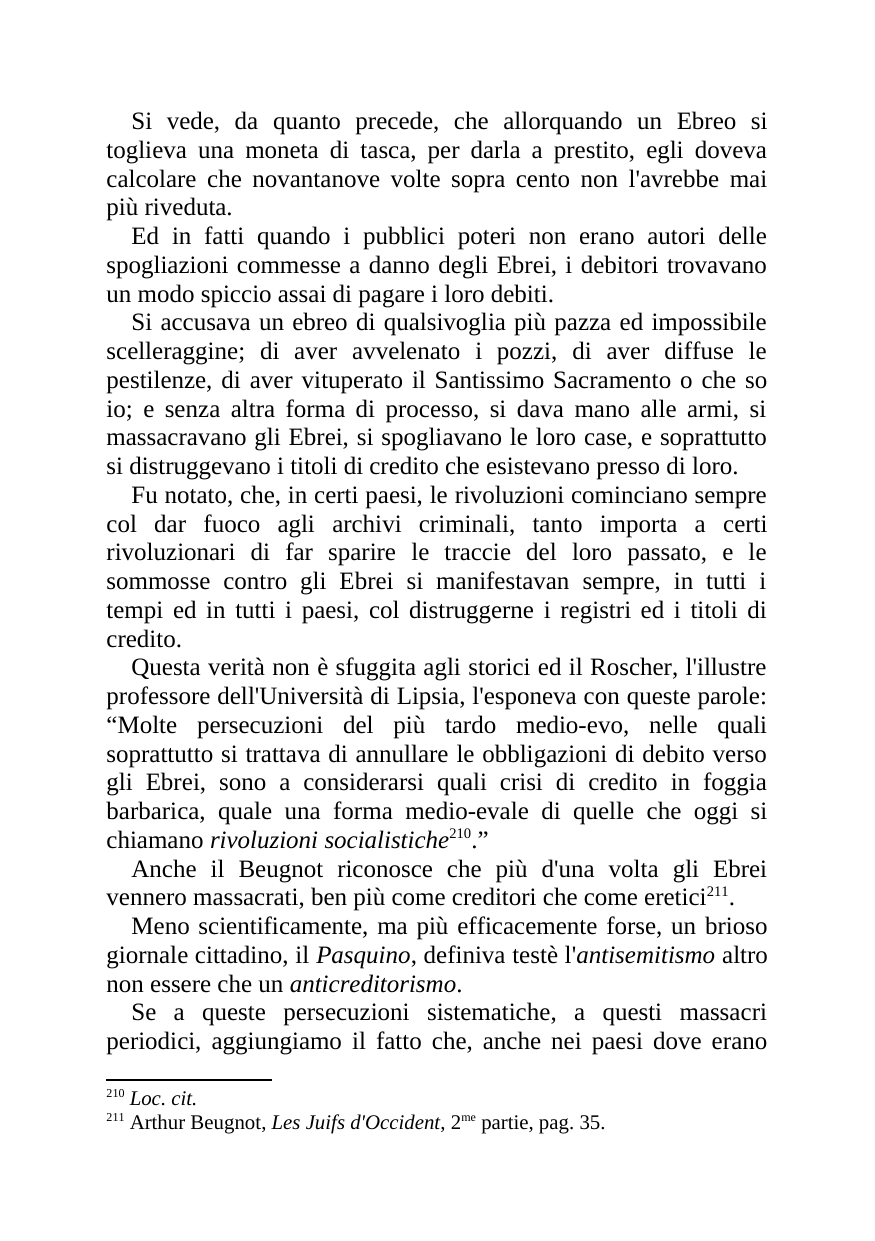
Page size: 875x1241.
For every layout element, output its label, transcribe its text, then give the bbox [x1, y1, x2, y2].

text Se a queste persecuzioni sistematiche, a questi massacri periodici, aggiungiamo il fatto che, anche nei paesi dove erano [106, 997, 768, 1055]
text Questa verità non è sfuggita agli storici ed il Roscher, l'illustre professore dell'Università di Lipsia, l'esponeva con queste parole: “Molte persecuzioni del più tardo medio-evo, nelle quali soprattutto si trattava di annullare le obbligazioni di debito verso gli Ebrei, sono a considerarsi quali crisi di credito in foggia barbarica, quale una forma medio-evale di quelle che oggi si chiamano rivoluzioni socialistiche.” [106, 652, 768, 854]
text Meno scientificamente, ma più efficacemente forse, un brioso giornale cittadino, il Pasquino, definiva testè l'antisemitismo altro non essere che un anticreditorismo. [106, 911, 768, 997]
text Fu notato, che, in certi paesi, le rivoluzioni cominciano sempre col dar fuoco agli archivi criminali, tanto importa a certi rivoluzionari di far sparire le traccie del loro passato, e le sommosse contro gli Ebrei si manifestavan sempre, in tutti i tempi ed in tutti i paesi, col distruggerne i registri ed i titoli di credito. [106, 480, 768, 652]
text Anche il Beugnot riconosce che più d'una volta gli Ebrei vennero massacrati, ben più come creditori che come eretici. [106, 854, 768, 911]
text Si accusava un ebreo di qualsivoglia più pazza ed impossibile scelleraggine; di aver avvelenato i pozzi, di aver diffuse le pestilenze, di aver vituperato il Santissimo Sacramento o che so io; e senza altra forma di processo, si dava mano alle armi, si massacravano gli Ebrei, si spogliavano le loro case, e soprattutto si distruggevano i titoli di credito che esistevano presso di loro. [106, 307, 768, 480]
text Arthur Beugnot, Les Juifs d'Occident, 2me partie, pag. 35. [106, 1110, 768, 1134]
text Si vede, da quanto precede, che allorquando un Ebreo si toglieva una moneta di tasca, per darla a prestito, egli doveva calcolare che novantanove volte sopra cento non l'avrebbe mai più riveduta. [106, 106, 768, 221]
text Ed in fatti quando i pubblici poteri non erano autori delle spogliazioni commesse a danno degli Ebrei, i debitori trovavano un modo spiccio assai di pagare i loro debiti. [106, 221, 768, 307]
text Loc. cit. [106, 1086, 768, 1110]
